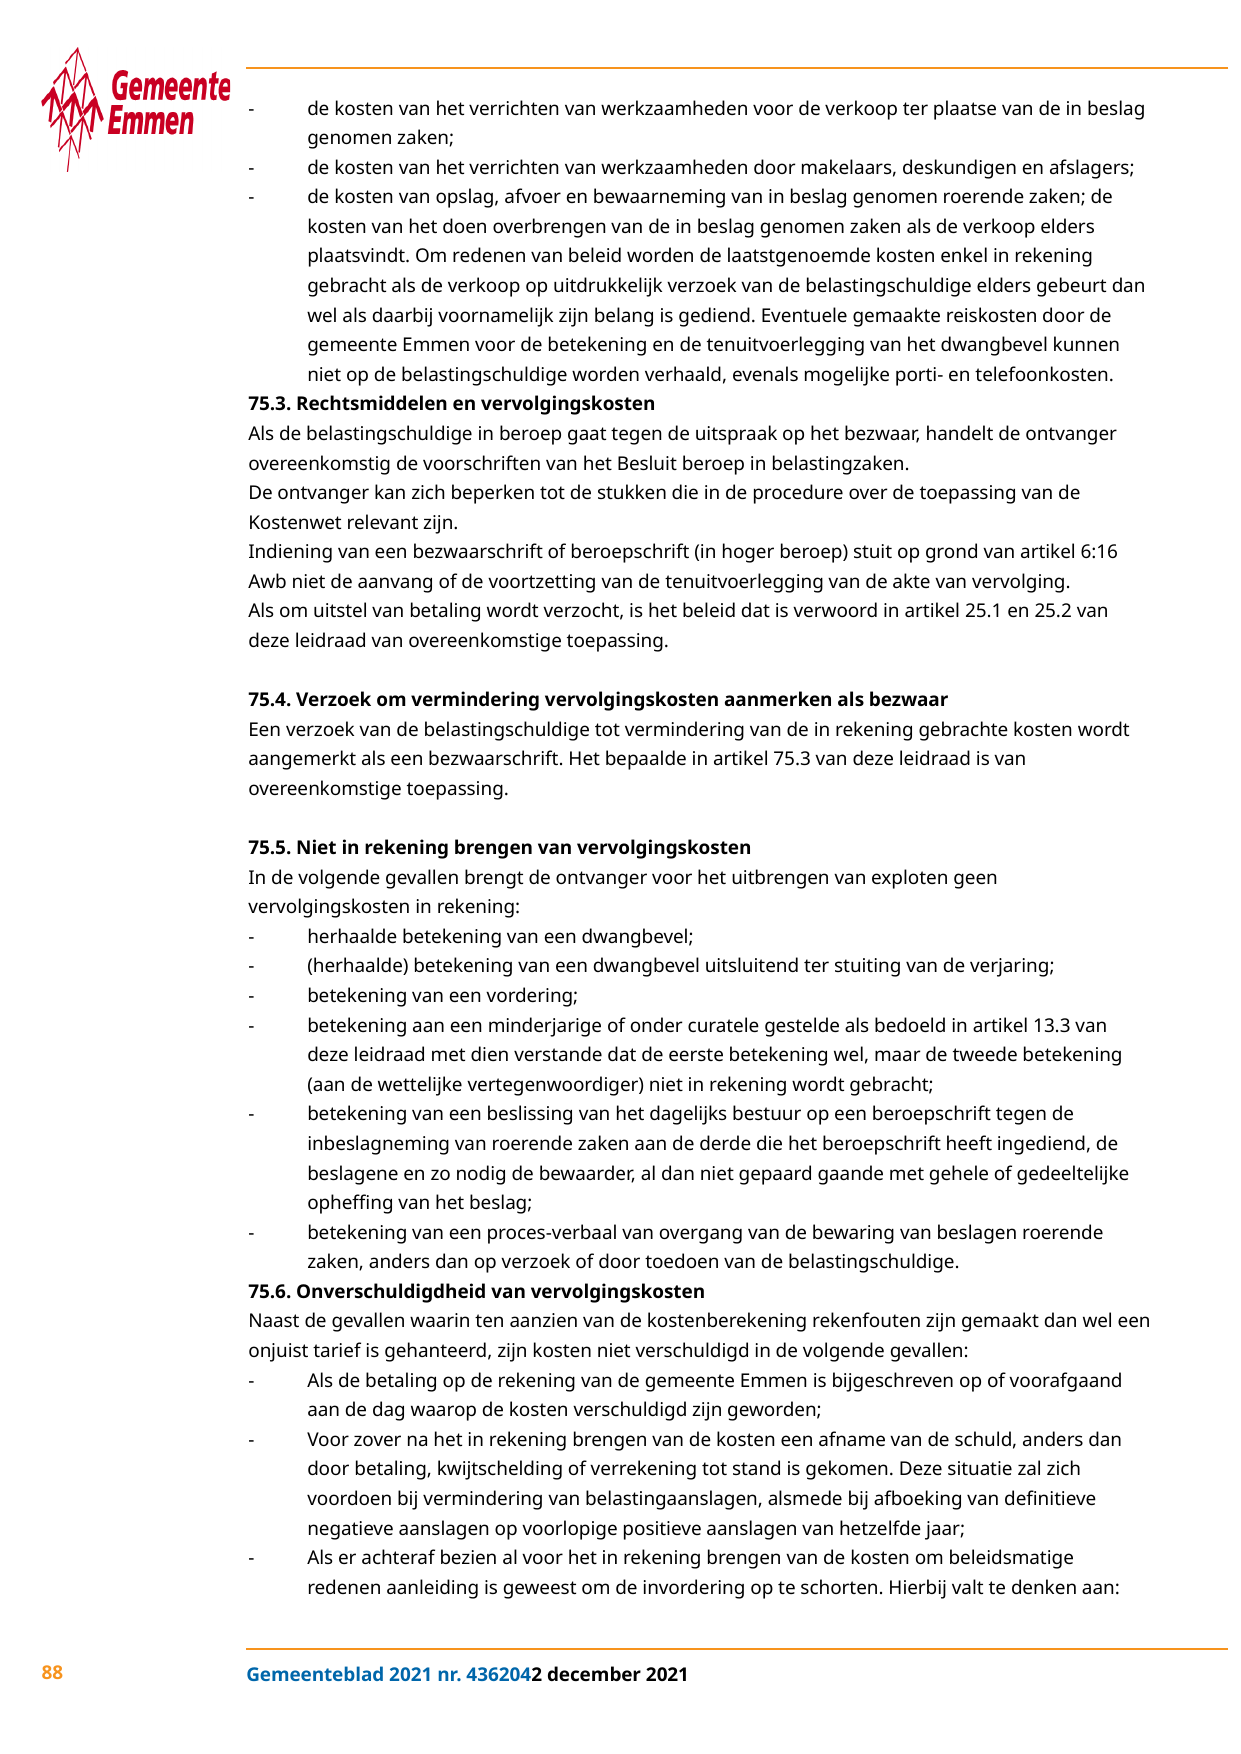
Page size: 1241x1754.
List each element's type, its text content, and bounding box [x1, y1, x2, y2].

list de kosten van het verrichten van werkzaamheden voor de verkoop ter plaatse van de in beslag genomen zaken; [248, 95, 1152, 150]
text 75.5. Niet in rekening brengen van vervolgingskosten [248, 834, 1152, 860]
list betekening van een beslissing van het dagelijks bestuur op een beroepschrift tegen de inbeslagneming van roerende zaken aan de derde die het beroepschrift heeft ingediend, de beslagene en zo nodig de bewaarder, al dan niet gepaard gaande met gehele of gedeeltelijke opheffing van het beslag; [248, 1101, 1152, 1215]
text In de volgende gevallen brengt de ontvanger voor het uitbrengen van exploten geen vervolgingskosten in rekening: [248, 864, 1152, 919]
text 75.6. Onverschuldigdheid van vervolgingskosten [248, 1278, 1152, 1304]
list de kosten van opslag, afvoer en bewaarneming van in beslag genomen roerende zaken; de kosten van het doen overbrengen van de in beslag genomen zaken als de verkoop elders plaatsvindt. Om redenen van beleid worden de laatstgenoemde kosten enkel in rekening gebracht als de verkoop op uitdrukkelijk verzoek van de belastingschuldige elders gebeurt dan wel als daarbij voornamelijk zijn belang is gediend. Eventuele gemaakte reiskosten door de gemeente Emmen voor de betekening en de tenuitvoerlegging van het dwangbevel kunnen niet op de belastingschuldige worden verhaald, evenals mogelijke porti- en telefoonkosten. [248, 183, 1152, 387]
text Indiening van een bezwaarschrift of beroepschrift (in hoger beroep) stuit op grond van artikel 6:16 Awb niet de aanvang of de voortzetting van de tenuitvoerlegging van de akte van vervolging. [248, 538, 1152, 594]
list betekening aan een minderjarige of onder curatele gestelde als bedoeld in artikel 13.3 van deze leidraad met dien verstande dat de eerste betekening wel, maar de tweede betekening (aan de wettelijke vertegenwoordiger) niet in rekening wordt gebracht; [248, 1012, 1152, 1097]
text Een verzoek van de belastingschuldige tot vermindering van de in rekening gebrachte kosten wordt aangemerkt als een bezwaarschrift. Het bepaalde in artikel 75.3 van deze leidraad is van overeenkomstige toepassing. [248, 716, 1152, 801]
picture [41, 47, 231, 172]
text De ontvanger kan zich beperken tot de stukken die in de procedure over de toepassing van de Kostenwet relevant zijn. [248, 479, 1152, 535]
list (herhaalde) betekening van een dwangbevel uitsluitend ter stuiting van de verjaring; [248, 953, 1152, 978]
list herhaalde betekening van een dwangbevel; [248, 923, 1152, 949]
text Naast de gevallen waarin ten aanzien van de kostenberekening rekenfouten zijn gemaakt dan wel een onjuist tarief is gehanteerd, zijn kosten niet verschuldigd in de volgende gevallen: [248, 1308, 1152, 1363]
list Als de betaling op de rekening van de gemeente Emmen is bijgeschreven op of voorafgaand aan de dag waarop de kosten verschuldigd zijn geworden; [248, 1367, 1152, 1422]
list betekening van een vordering; [248, 982, 1152, 1008]
text 75.3. Rechtsmiddelen en vervolgingskosten [248, 391, 1152, 416]
list betekening van een proces-verbaal van overgang van de bewaring van beslagen roerende zaken, anders dan op verzoek of door toedoen van de belastingschuldige. [248, 1219, 1152, 1274]
text Als de belastingschuldige in beroep gaat tegen de uitspraak op het bezwaar, handelt de ontvanger overeenkomstig de voorschriften van het Besluit beroep in belastingzaken. [248, 420, 1152, 476]
text Als om uitstel van betaling wordt verzocht, is het beleid dat is verwoord in artikel 25.1 en 25.2 van deze leidraad van overeenkomstige toepassing. [248, 598, 1152, 653]
text 75.4. Verzoek om vermindering vervolgingskosten aanmerken als bezwaar [248, 686, 1152, 712]
list Voor zover na het in rekening brengen van de kosten een afname van de schuld, anders dan door betaling, kwijtschelding of verrekening tot stand is gekomen. Deze situatie zal zich voordoen bij vermindering van belastingaanslagen, alsmede bij afboeking van definitieve negatieve aanslagen op voorlopige positieve aanslagen van hetzelfde jaar; [248, 1426, 1152, 1541]
list Als er achteraf bezien al voor het in rekening brengen van de kosten om beleidsmatige redenen aanleiding is geweest om de invordering op te schorten. Hierbij valt te denken aan: [248, 1544, 1152, 1600]
list de kosten van het verrichten van werkzaamheden door makelaars, deskundigen en afslagers; [248, 154, 1152, 180]
